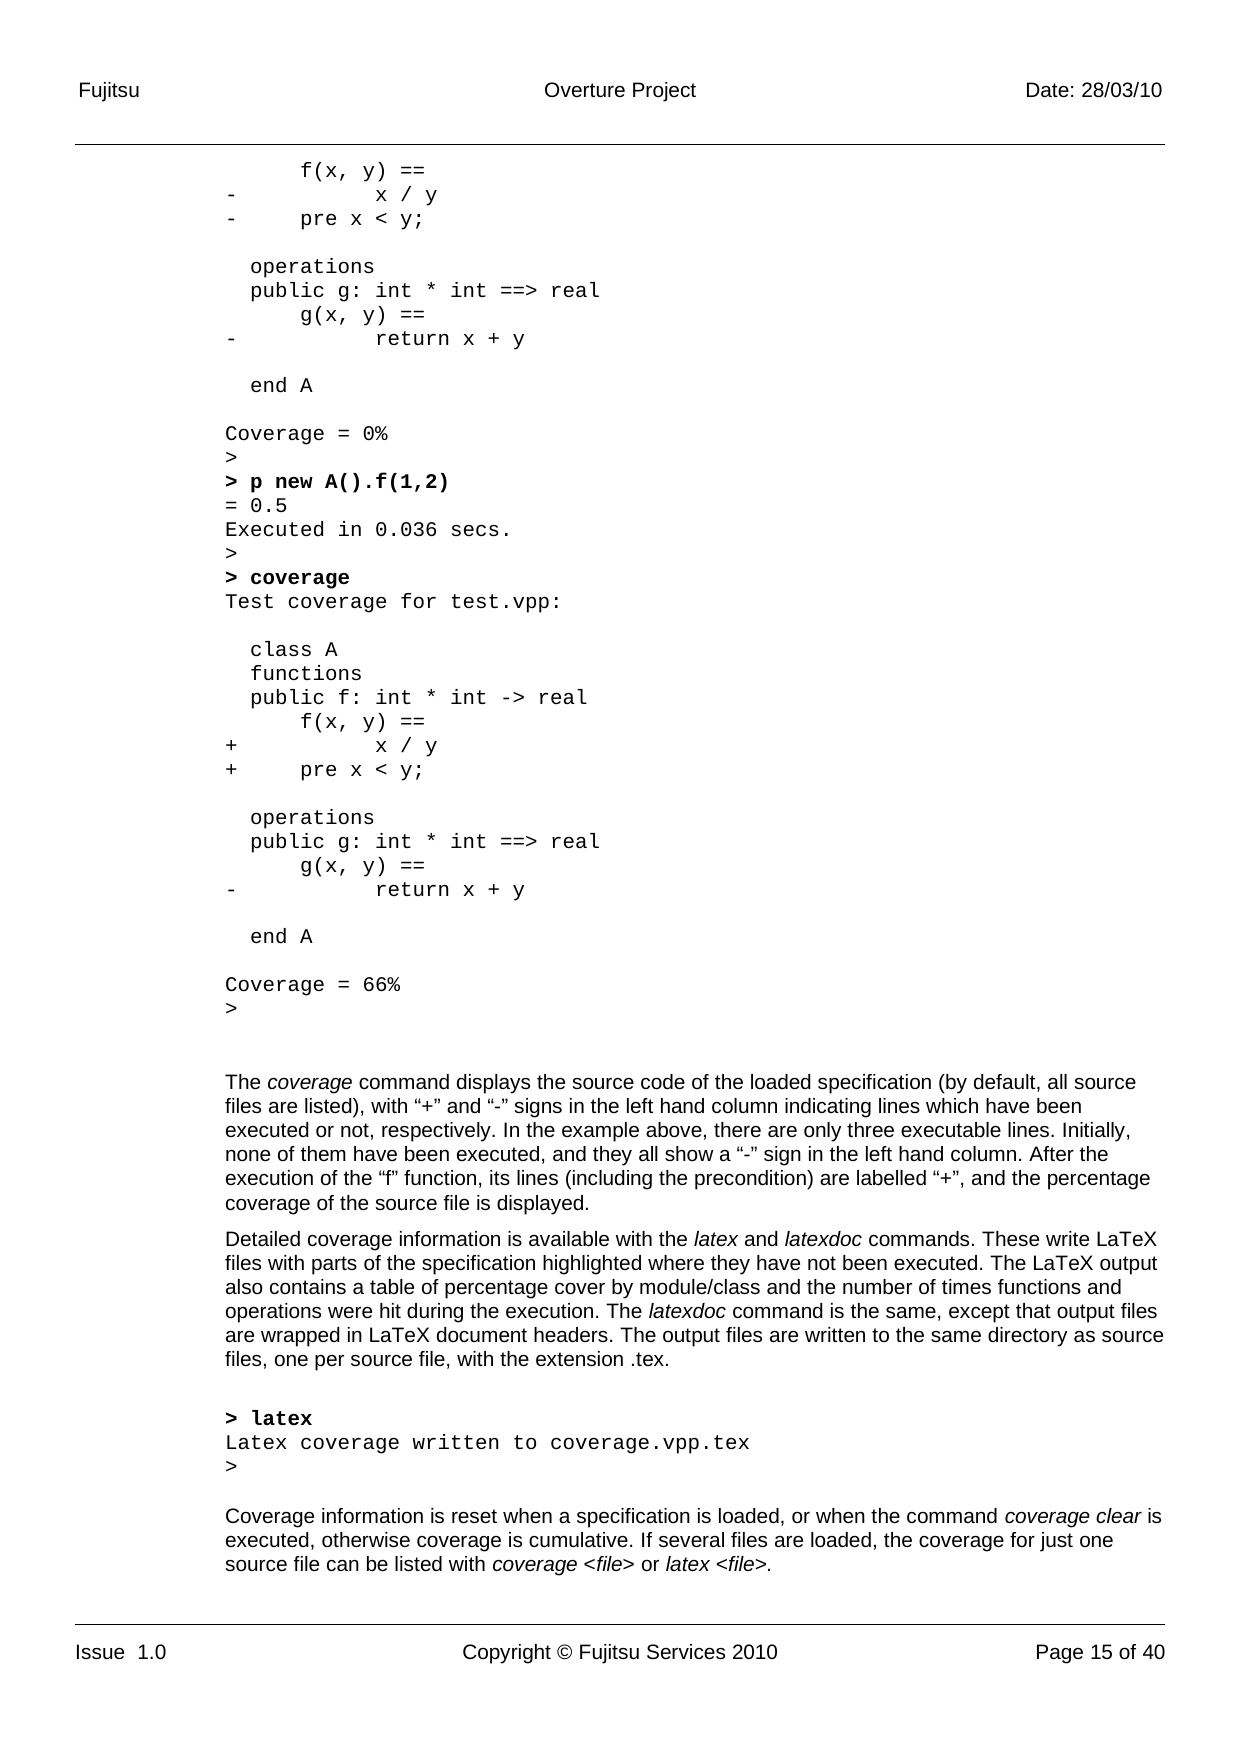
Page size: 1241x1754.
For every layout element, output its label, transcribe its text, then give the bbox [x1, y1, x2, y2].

text operations [225, 256, 1165, 279]
text Coverage = 66% [225, 974, 1165, 998]
text - x / y [225, 184, 1165, 208]
text operations [225, 807, 1165, 831]
text Coverage = 0% [225, 423, 1165, 447]
text g(x, y) == [225, 854, 1165, 878]
text g(x, y) == [225, 303, 1165, 327]
text end A [225, 926, 1165, 950]
text > latex [225, 1408, 1165, 1432]
text Latex coverage written to coverage.vpp.tex [225, 1432, 1165, 1456]
text public g: int * int ==> real [225, 831, 1165, 854]
text public f: int * int -> real [225, 687, 1165, 711]
text Coverage information is reset when a specification is loaded, or when the command coverage clear is executed, otherwise coverage is cumulative. If several files are loaded, the coverage for just one source file can be listed with coverage <file> or latex <file>. [225, 1504, 1165, 1576]
text > [225, 543, 1165, 567]
text > p new A().f(1,2) [225, 471, 1165, 495]
text - pre x < y; [225, 208, 1165, 232]
text + x / y [225, 735, 1165, 759]
text + pre x < y; [225, 759, 1165, 783]
text > [225, 998, 1165, 1022]
text > coverage [225, 567, 1165, 591]
text end A [225, 375, 1165, 399]
text f(x, y) == [225, 711, 1165, 735]
text The coverage command displays the source code of the loaded specification (by default, all source files are listed), with “+” and “-” signs in the left hand column indicating lines which have been executed or not, respectively. In the example above, there are only three executable lines. Initially, none of them have been executed, and they all show a “-” sign in the left hand column. After the execution of the “f” function, its lines (including the precondition) are labelled “+”, and the percentage coverage of the source file is displayed. [225, 1070, 1165, 1214]
text - return x + y [225, 327, 1165, 351]
text Detailed coverage information is available with the latex and latexdoc commands. These write LaTeX files with parts of the specification highlighted where they have not been executed. The LaTeX output also contains a table of percentage cover by module/class and the number of times functions and operations were hit during the execution. The latexdoc command is the same, except that output files are wrapped in LaTeX document headers. The output files are written to the same directory as source files, one per source file, with the extension .tex. [225, 1227, 1165, 1371]
text class A [225, 639, 1165, 663]
text = 0.5 [225, 495, 1165, 519]
text Executed in 0.036 secs. [225, 519, 1165, 543]
text > [225, 447, 1165, 471]
text > [225, 1456, 1165, 1480]
text functions [225, 663, 1165, 687]
text - return x + y [225, 878, 1165, 902]
text f(x, y) == [225, 160, 1165, 184]
text public g: int * int ==> real [225, 279, 1165, 303]
text Test coverage for test.vpp: [225, 591, 1165, 615]
